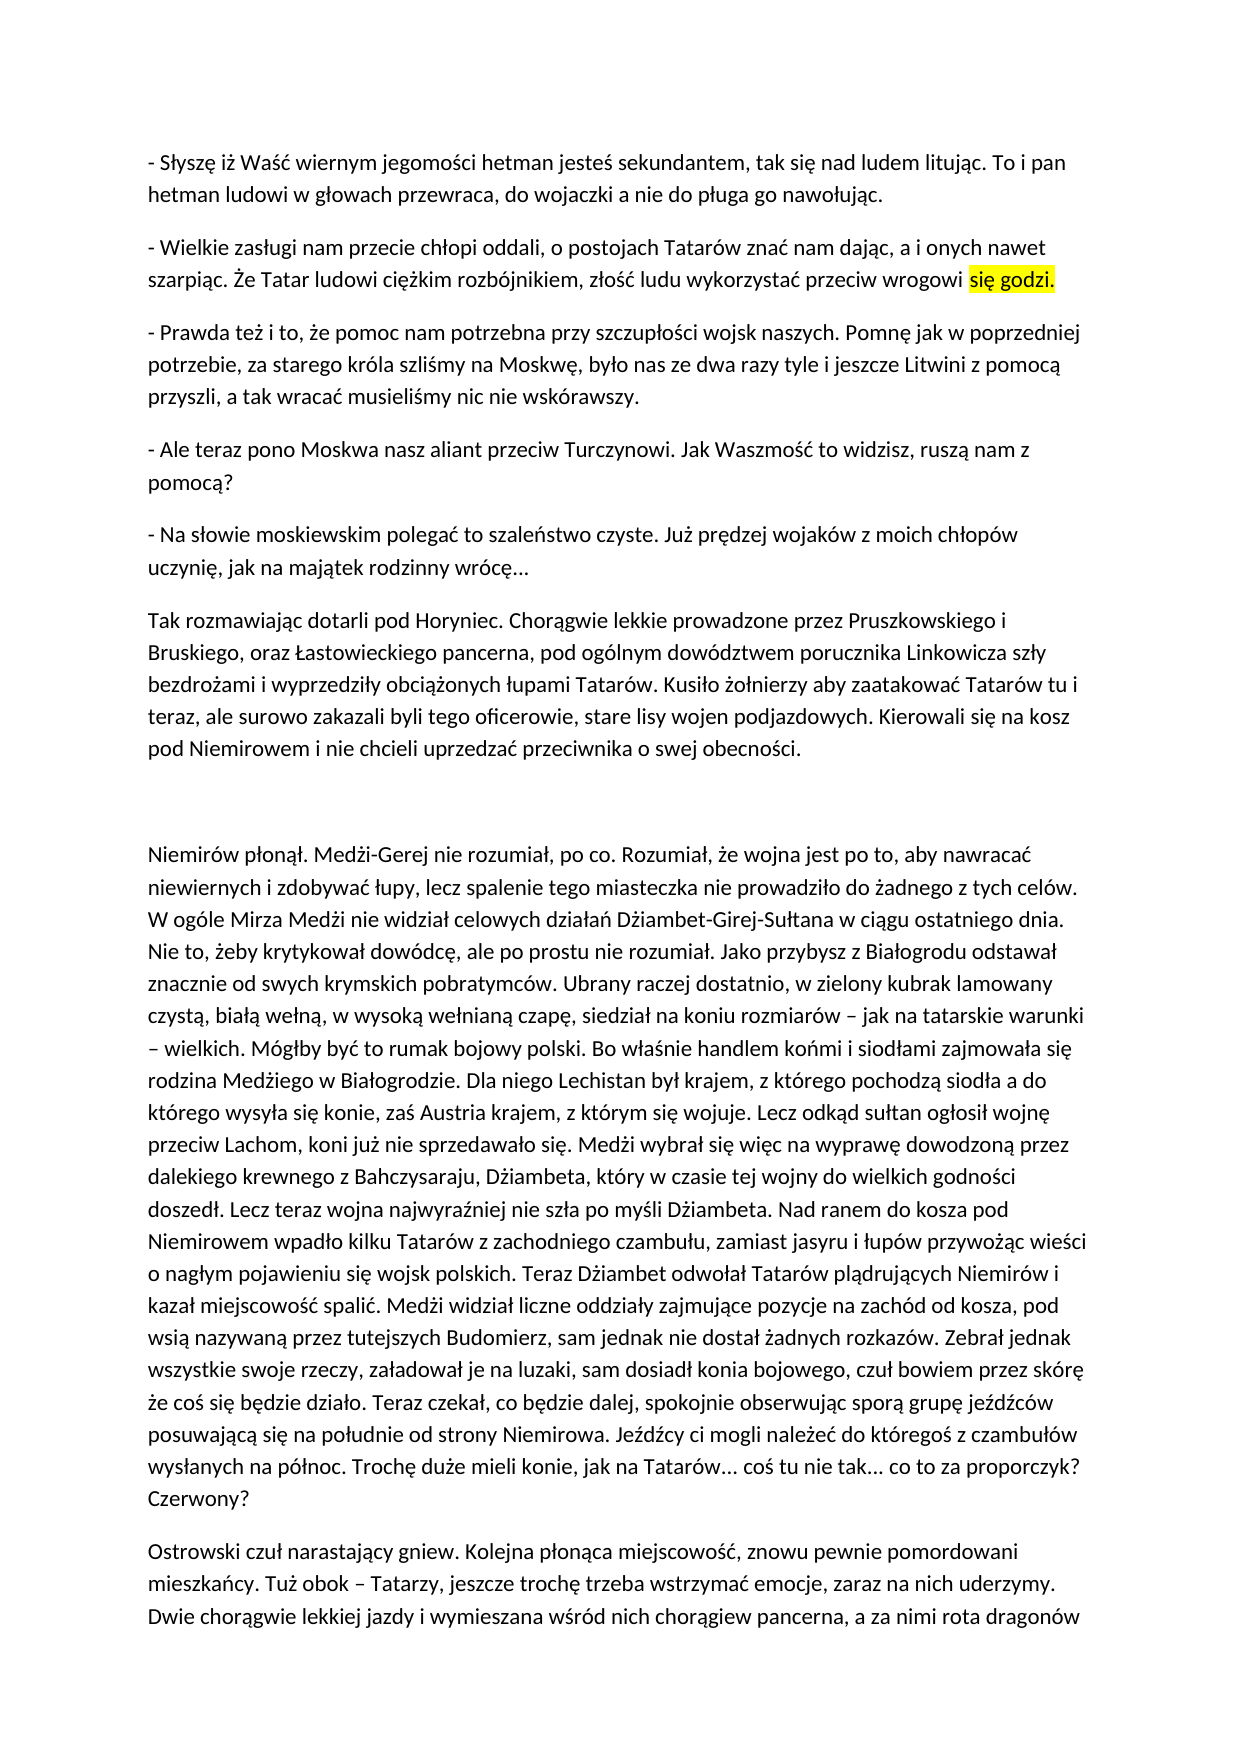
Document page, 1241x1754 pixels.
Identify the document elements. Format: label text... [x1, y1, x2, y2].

text - Ale teraz pono Moskwa nasz aliant przeciw Turczynowi. Jak Waszmość to widzisz, ruszą nam z pomocą? [148, 435, 1093, 496]
text Niemirów płonął. Medżi-Gerej nie rozumiał, po co. Rozumiał, że wojna jest po to, aby nawracać niewiernych i zdobywać łupy, lecz spalenie tego miasteczka nie prowadziło do żadnego z tych celów. W ogóle Mirza Medżi nie widział celowych działań Dżiambet-Girej-Sułtana w ciągu ostatniego dnia. Nie to, żeby krytykował dowódcę, ale po prostu nie rozumiał. Jako przybysz z Białogrodu odstawał znacznie od swych krymskich pobratymców. Ubrany raczej dostatnio, w zielony kubrak lamowany czystą, białą wełną, w wysoką wełnianą czapę, siedział na koniu rozmiarów – jak na tatarskie warunki – wielkich. Mógłby być to rumak bojowy polski. Bo właśnie handlem końmi i siodłami zajmowała się rodzina Medżiego w Białogrodzie. Dla niego Lechistan był krajem, z którego pochodzą siodła a do którego wysyła się konie, zaś Austria krajem, z którym się wojuje. Lecz odkąd sułtan ogłosił wojnę przeciw Lachom, koni już nie sprzedawało się. Medżi wybrał się więc na wyprawę dowodzoną przez dalekiego krewnego z Bahczysaraju, Dżiambeta, który w czasie tej wojny do wielkich godności doszedł. Lecz teraz wojna najwyraźniej nie szła po myśli Dżiambeta. Nad ranem do kosza pod Niemirowem wpadło kilku Tatarów z zachodniego czambułu, zamiast jasyru i łupów przywożąc wieści o nagłym pojawieniu się wojsk polskich. Teraz Dżiambet odwołał Tatarów plądrujących Niemirów i kazał miejscowość spalić. Medżi widział liczne oddziały zajmujące pozycje na zachód od kosza, pod wsią nazywaną przez tutejszych Budomierz, sam jednak nie dostał żadnych rozkazów. Zebrał jednak wszystkie swoje rzeczy, załadował je na luzaki, sam dosiadł konia bojowego, czuł bowiem przez skórę że coś się będzie działo. Teraz czekał, co będzie dalej, spokojnie obserwując sporą grupę jeźdźców posuwającą się na południe od strony Niemirowa. Jeźdźcy ci mogli należeć do któregoś z czambułów wysłanych na północ. Trochę duże mieli konie, jak na Tatarów... coś tu nie tak... co to za proporczyk? Czerwony? [148, 841, 1093, 1512]
text - Prawda też i to, że pomoc nam potrzebna przy szczupłości wojsk naszych. Pomnę jak w poprzedniej potrzebie, za starego króla szliśmy na Moskwę, było nas ze dwa razy tyle i jeszcze Litwini z pomocą przyszli, a tak wracać musieliśmy nic nie wskórawszy. [148, 318, 1093, 410]
text - Słyszę iż Waść wiernym jegomości hetman jesteś sekundantem, tak się nad ludem litując. To i pan hetman ludowi w głowach przewraca, do wojaczki a nie do pługa go nawołując. [148, 148, 1093, 208]
text Tak rozmawiając dotarli pod Horyniec. Chorągwie lekkie prowadzone przez Pruszkowskiego i Bruskiego, oraz Łastowieckiego pancerna, pod ogólnym dowództwem porucznika Linkowicza szły bezdrożami i wyprzedziły obciążonych łupami Tatarów. Kusiło żołnierzy aby zaatakować Tatarów tu i teraz, ale surowo zakazali byli tego oficerowie, stare lisy wojen podjazdowych. Kierowali się na kosz pod Niemirowem i nie chcieli uprzedzać przeciwnika o swej obecności. [148, 606, 1093, 763]
text - Na słowie moskiewskim polegać to szaleństwo czyste. Już prędzej wojaków z moich chłopów uczynię, jak na majątek rodzinny wrócę... [148, 521, 1093, 581]
text - Wielkie zasługi nam przecie chłopi oddali, o postojach Tatarów znać nam dając, a i onych nawet szarpiąc. Że Tatar ludowi ciężkim rozbójnikiem, złość ludu wykorzystać przeciw wrogowi się godzi. [148, 233, 1093, 293]
text Ostrowski czuł narastający gniew. Kolejna płonąca miejscowość, znowu pewnie pomordowani mieszkańcy. Tuż obok – Tatarzy, jeszcze trochę trzeba wstrzymać emocje, zaraz na nich uderzymy. Dwie chorągwie lekkiej jazdy i wymieszana wśród nich chorągiew pancerna, a za nimi rota dragonów [148, 1537, 1093, 1630]
